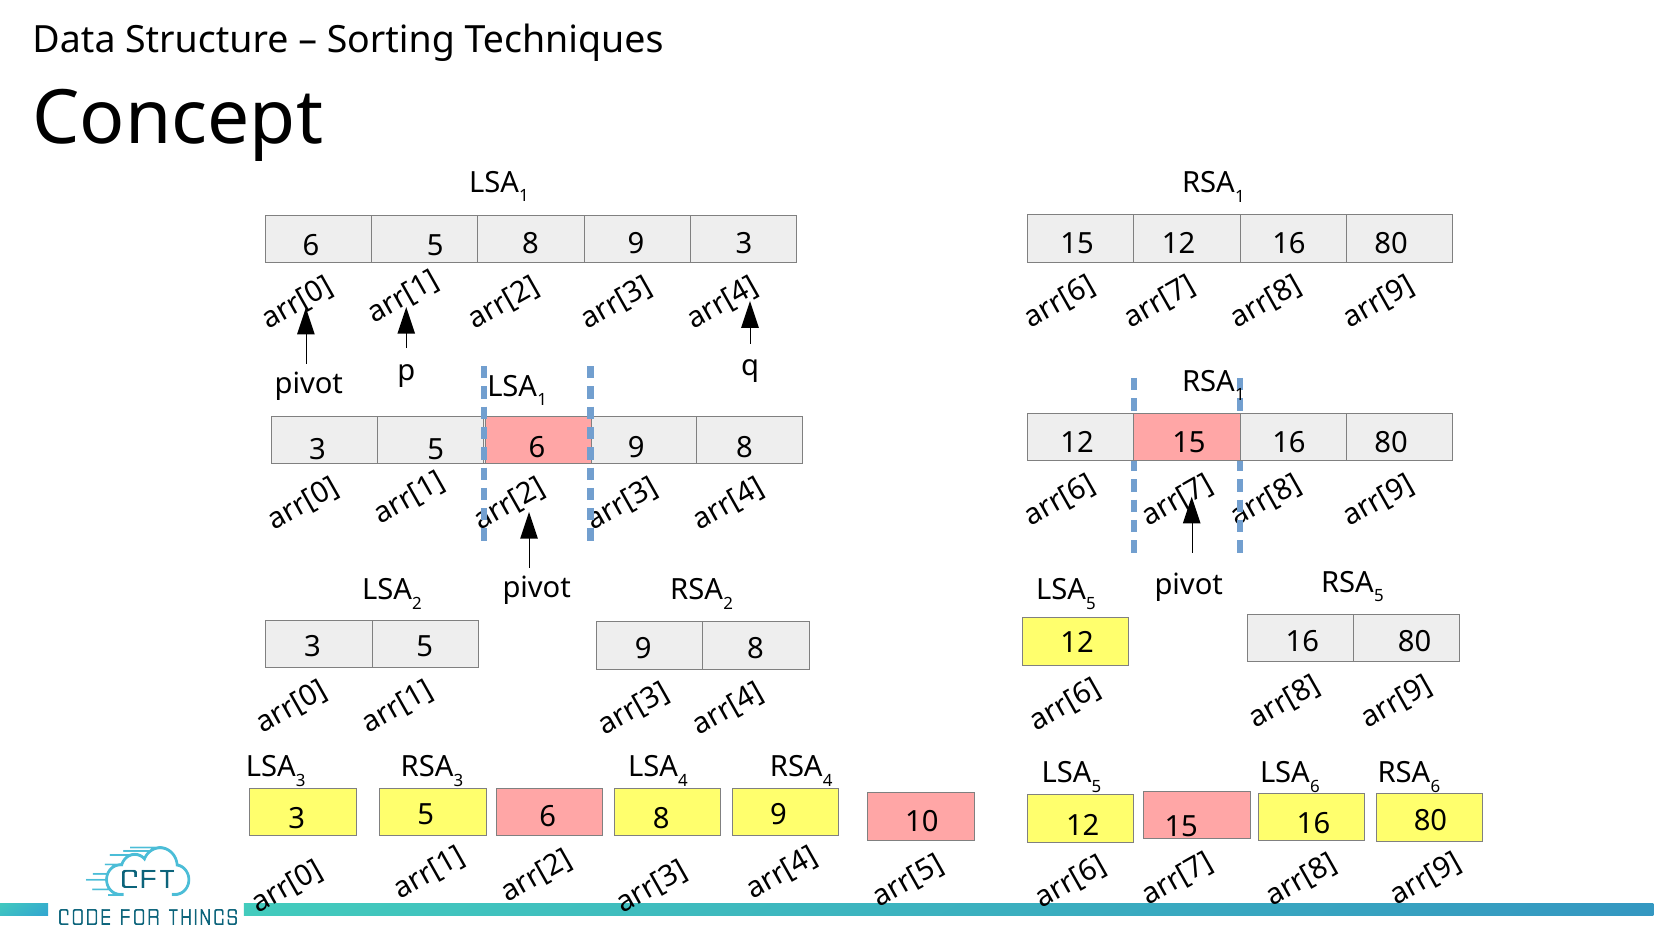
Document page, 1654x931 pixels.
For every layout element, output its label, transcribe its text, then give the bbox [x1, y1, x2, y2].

text_box arr[1] [336, 668, 464, 759]
text_box arr[1] [368, 836, 493, 925]
text_box LSA2 [347, 561, 443, 617]
picture [59, 846, 237, 925]
text_box 80 [1383, 612, 1450, 662]
text_box RSA5 [1306, 553, 1406, 610]
text_box [596, 621, 620, 670]
text_box [265, 620, 289, 668]
text_box [1113, 617, 1129, 666]
text_box [322, 788, 357, 836]
text_box RSA3 [385, 738, 486, 794]
text_box 15 [1157, 413, 1225, 463]
text_box arr[8] [1204, 265, 1327, 345]
text_box 12 [1045, 413, 1113, 463]
text_box arr[8] [1240, 822, 1371, 931]
text_box RSA1 [1167, 352, 1267, 409]
text_box arr[4] [673, 670, 794, 753]
text_box [1027, 214, 1045, 263]
text_box arr[0] [236, 245, 361, 346]
text_box arr[4] [661, 264, 793, 355]
text_box 15 [1045, 214, 1113, 265]
text_box [1113, 413, 1157, 461]
text_box 6 [513, 419, 581, 469]
text_box 3 [273, 794, 322, 840]
text_box arr[8] [1204, 463, 1327, 544]
text_box arr[7] [1116, 461, 1239, 544]
text_box [573, 788, 603, 836]
text_box [575, 215, 612, 263]
text_box arr[9] [1364, 842, 1492, 931]
text_box 9 [613, 419, 680, 469]
text_box [1225, 413, 1257, 461]
text_box [1022, 617, 1073, 666]
text_box 16 [1257, 214, 1325, 265]
text_box 3 [294, 426, 343, 471]
text_box [271, 426, 294, 464]
text_box arr[3] [561, 469, 687, 547]
text_box [867, 792, 890, 841]
text_box 80 [1359, 214, 1427, 265]
text_box [451, 788, 487, 836]
text_box [1376, 800, 1399, 842]
title Data Structure – Sorting Techniques Concept [32, 12, 1184, 166]
text_box [1341, 793, 1365, 841]
text_box [958, 792, 975, 841]
text_box arr[2] [448, 467, 571, 547]
text_box arr[4] [720, 836, 848, 925]
text_box arr[9] [1317, 461, 1444, 544]
text_box pivot [259, 354, 375, 426]
text_box arr[7] [1116, 823, 1244, 931]
text_box 16 [1270, 612, 1338, 662]
text_box [265, 215, 507, 263]
text_box arr[3] [572, 670, 703, 761]
text_box [450, 620, 479, 668]
text_box 10 [890, 792, 958, 843]
text_box [614, 794, 638, 836]
text_box arr[7] [1098, 265, 1225, 345]
text_box 15 [1149, 797, 1217, 847]
text_box arr[2] [475, 820, 603, 928]
text_box arr[3] [590, 829, 721, 931]
text_box [804, 794, 839, 836]
text_box RSA1 [1167, 153, 1267, 210]
text_box [1450, 614, 1460, 662]
text_box [1325, 214, 1359, 263]
text_box arr[5] [847, 843, 975, 931]
text_box arr[6] [1003, 647, 1135, 757]
text_box [687, 788, 721, 836]
text_box arr[4] [667, 469, 799, 556]
text_box [496, 788, 524, 836]
text_box 8 [638, 794, 687, 840]
text_box arr[0] [226, 829, 357, 931]
text_box LSA6 [1245, 744, 1341, 800]
text_box 12 [1051, 797, 1118, 847]
text_box 12 [1147, 214, 1214, 265]
text_box 9 [612, 214, 680, 264]
text_box arr[6] [1009, 824, 1135, 931]
text_box 80 [1399, 792, 1466, 842]
text_box arr[6] [998, 463, 1124, 544]
text_box [343, 416, 803, 464]
text_box q [726, 337, 775, 387]
text_box RSA2 [655, 561, 756, 617]
text_box [379, 788, 402, 836]
text_box 5 [412, 216, 461, 266]
text_box [1258, 800, 1281, 841]
text_box arr[2] [442, 264, 565, 346]
text_box [1214, 214, 1257, 263]
text_box [1113, 214, 1147, 263]
text_box [249, 794, 273, 836]
text_box [338, 620, 401, 668]
text_box LSA5 [1026, 744, 1123, 800]
text_box 6 [288, 216, 337, 266]
text_box LSA1 [454, 153, 550, 210]
text_box [732, 788, 755, 836]
text_box [680, 215, 713, 263]
text_box 6 [524, 788, 573, 838]
text_box p [382, 341, 431, 391]
text_box 9 [755, 794, 804, 836]
text_box [1143, 791, 1251, 839]
text_box 16 [1281, 795, 1349, 845]
text_box RSA6 [1362, 744, 1463, 800]
text_box [1427, 413, 1453, 461]
text_box [1247, 614, 1270, 662]
text_box [1338, 614, 1383, 662]
text_box arr[9] [1337, 662, 1463, 754]
text_box pivot [487, 559, 591, 609]
text_box 8 [732, 620, 781, 670]
text_box LSA5 [1021, 561, 1118, 617]
text_box 8 [713, 419, 786, 469]
text_box arr[1] [342, 257, 469, 340]
text_box 12 [1045, 614, 1113, 664]
text_box 5 [401, 618, 450, 668]
text_box arr[0] [242, 464, 367, 547]
text_box [669, 621, 732, 670]
text_box 5 [402, 794, 451, 836]
text_box arr[8] [1223, 662, 1354, 754]
text_box arr[1] [348, 459, 475, 541]
text_box 5 [412, 421, 461, 471]
text_box LSA4 [613, 738, 710, 794]
text_box arr[3] [555, 264, 682, 346]
text_box LSA3 [231, 738, 327, 794]
text_box [1027, 413, 1045, 461]
text_box arr[6] [998, 265, 1124, 345]
text_box [1427, 214, 1453, 263]
text_box [786, 215, 797, 263]
text_box 3 [289, 618, 338, 668]
text_box 80 [1359, 413, 1427, 463]
text_box arr[9] [1317, 258, 1444, 345]
text_box arr[0] [230, 668, 357, 738]
text_box 3 [713, 214, 786, 264]
text_box 9 [620, 620, 669, 670]
text_box pivot [1139, 555, 1255, 626]
text_box [781, 621, 810, 670]
text_box [1027, 794, 1134, 843]
text_box LSA1 [472, 357, 569, 414]
text_box [1325, 413, 1359, 461]
text_box 16 [1257, 413, 1325, 463]
text_box RSA4 [755, 738, 855, 794]
text_box 8 [507, 214, 575, 264]
text_box [1466, 793, 1483, 842]
